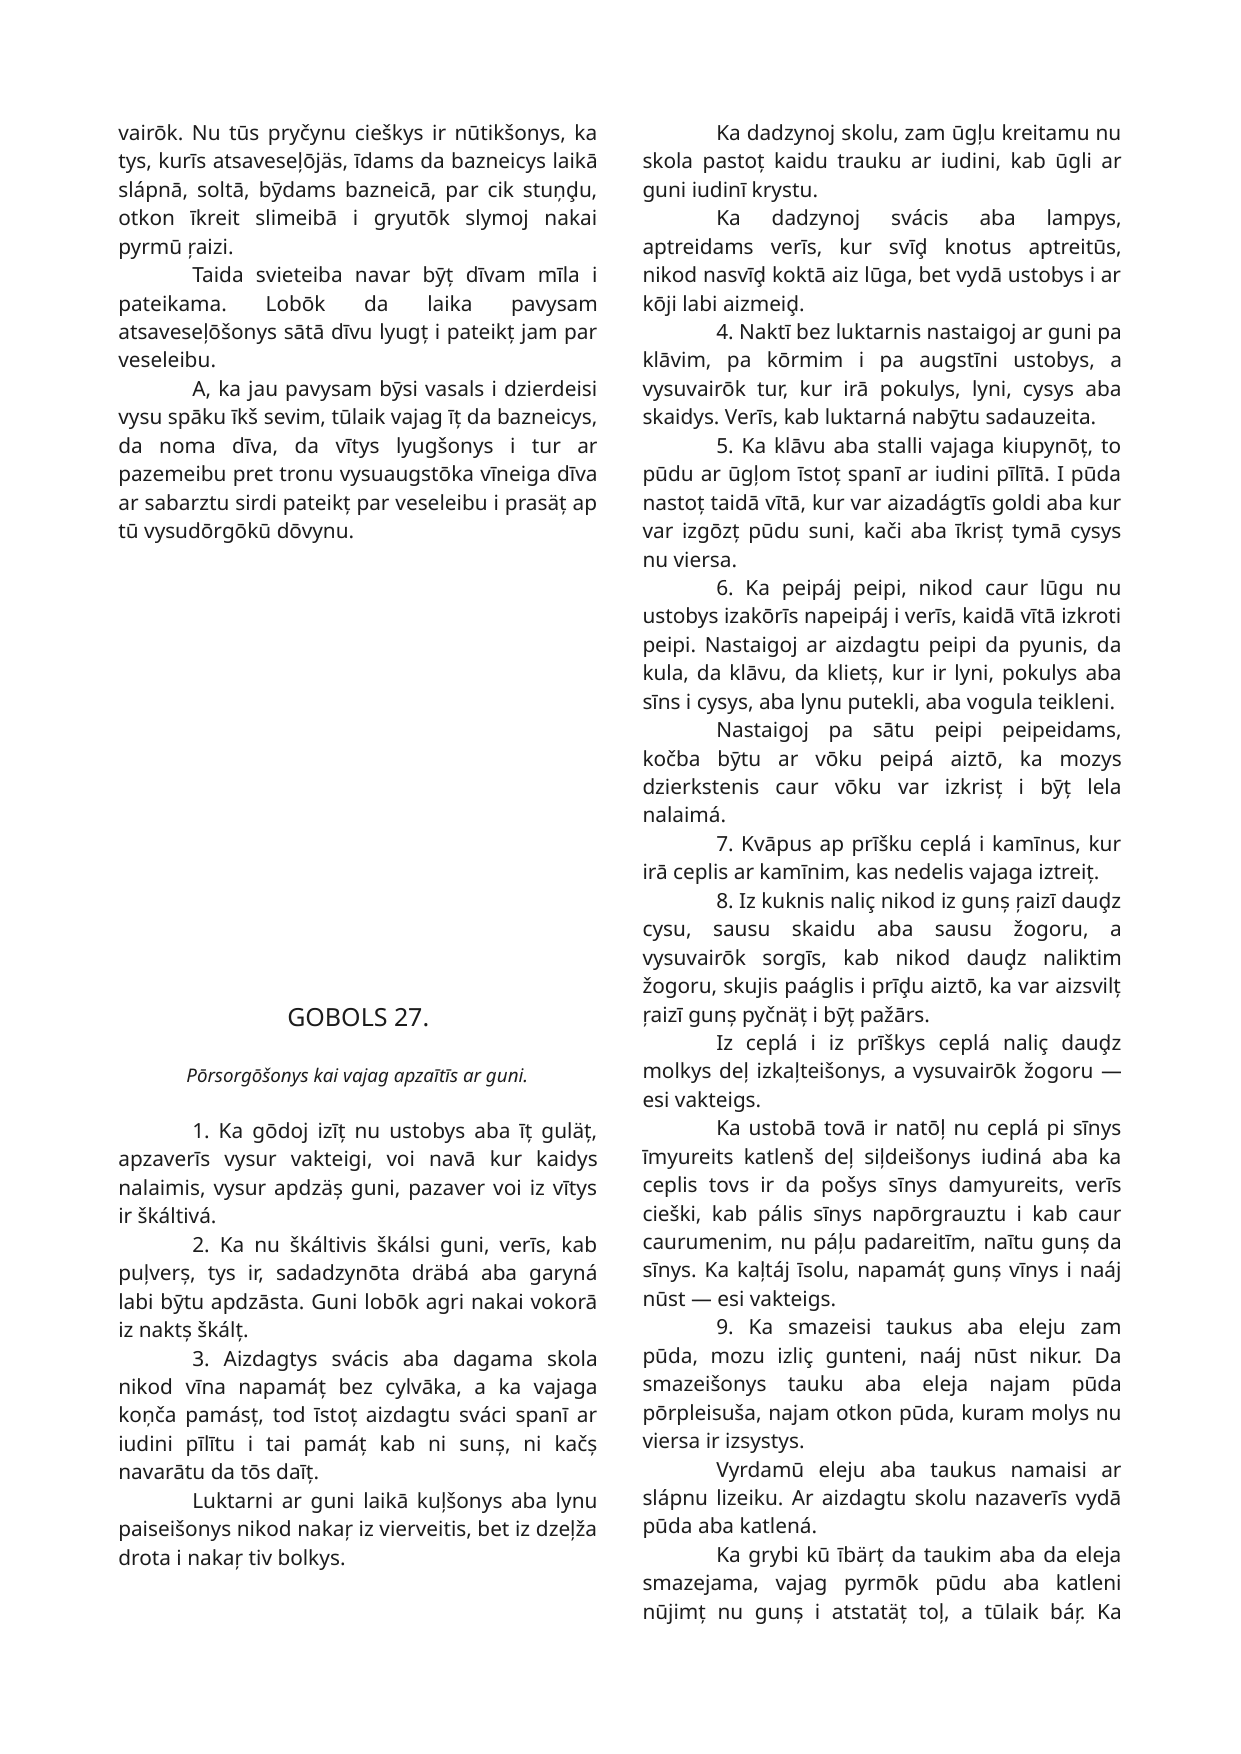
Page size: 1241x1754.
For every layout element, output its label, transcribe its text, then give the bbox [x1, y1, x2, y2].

text 6. Ka peipáj peipi, nikod caur lūgu nu ustobys izakōrīs napeipáj i verīs, kaidā vītā izkroti peipi. Nastaigoj ar aizdagtu peipi da pyunis, da kula, da klāvu, da klietș, kur ir lyni, pokulys aba sīns i cysys, aba lynu putekli, aba vogula teikleni. [642, 573, 1122, 715]
text 4. Naktī bez luktarnis nastaigoj ar guni pa klāvim, pa kōrmim i pa augstīni ustobys, a vysuvairōk tur, kur irā pokulys, lyni, cysys aba skaidys. Verīs, kab luktarná nabȳtu sadauzeita. [642, 317, 1122, 431]
text Taida svieteiba navar bȳț dīvam mīla i pateikama. Lobōk da laika pavysam atsaveseļōšonys sātā dīvu lyugț i pateikț jam par veseleibu. [118, 260, 598, 374]
text Ka ustobā tovā ir natōļ nu ceplá pi sīnys īmyureits katlenš deļ siļdeišonys iudiná aba ka ceplis tovs ir da pošys sīnys damyureits, verīs cieški, kab pális sīnys napōrgrauztu i kab caur caurumenim, nu páļu padareitīm, naītu gunș da sīnys. Ka kaļtáj īsolu, napamáț gunș vīnys i naáj nūst — esi vakteigs. [642, 1113, 1122, 1312]
text Pōrsorgōšonys kai vajag apzaītīs ar guni. [118, 1062, 598, 1088]
text GOBOLS 27. [118, 1000, 598, 1034]
text 7. Kvāpus ap prīšku ceplá i kamīnus, kur irā ceplis ar kamīnim, kas nedelis vajaga iztreiț. [642, 829, 1122, 886]
text 8. Iz kuknis naliç nikod iz gunș ŗaizī dauḑz cysu, sausu skaidu aba sausu žogoru, a vysuvairōk sorgīs, kab nikod dauḑz naliktim žogoru, skujis paáglis i prīḑu aiztō, ka var aizsvilț ŗaizī gunș pyčnäț i bȳț pažārs. [642, 886, 1122, 1028]
text A, ka jau pavysam bȳsi vasals i dzierdeisi vysu spāku īkš sevim, tūlaik vajag īț da bazneicys, da noma dīva, da vītys lyugšonys i tur ar pazemeibu pret tronu vysuaugstōka vīneiga dīva ar sabarztu sirdi pateikț par veseleibu i prasäț ap tū vysudōrgōkū dōvynu. [118, 374, 598, 545]
text Ka dadzynoj skolu, zam ūgļu kreitamu nu skola pastoț kaidu trauku ar iudini, kab ūgli ar guni iudinī krystu. [642, 118, 1122, 203]
text Luktarni ar guni laikā kuļšonys aba lynu paiseišonys nikod nakaŗ iz vierveitis, bet iz dzeļža drota i nakaŗ tiv bolkys. [118, 1486, 598, 1571]
text vairōk. Nu tūs pryčynu cieškys ir nūtikšonys, ka tys, kurīs atsaveseļōjäs, īdams da bazneicys laikā slápnā, soltā, bȳdams bazneicā, par cik stuņḑu, otkon īkreit slimeibā i gryutōk slymoj nakai pyrmū ŗaizi. [118, 118, 598, 260]
text Ka grybi kū ībärț da taukim aba da eleja smazejama, vajag pyrmōk pūdu aba katleni nūjimț nu gunș i atstatäț toļ, a tūlaik báŗ. Ka [642, 1540, 1122, 1625]
text 2. Ka nu škáltivis škálsi guni, verīs, kab puļverș, tys ir, sadadzynōta dräbá aba garyná labi bȳtu apdzāsta. Guni lobōk agri nakai vokorā iz naktș škálț. [118, 1230, 598, 1344]
text Iz ceplá i iz prīškys ceplá naliç dauḑz molkys deļ izkaļteišonys, a vysuvairōk žogoru — esi vakteigs. [642, 1028, 1122, 1113]
text 9. Ka smazeisi taukus aba eleju zam pūda, mozu izliç gunteni, naáj nūst nikur. Da smazeišonys tauku aba eleja najam pūda pōrpleisuša, najam otkon pūda, kuram molys nu viersa ir izsystys. [642, 1312, 1122, 1455]
text Nastaigoj pa sātu peipi peipeidams, kočba bȳtu ar vōku peipá aiztō, ka mozys dzierkstenis caur vōku var izkrisț i bȳț lela nalaimá. [642, 715, 1122, 829]
text 3. Aizdagtys svácis aba dagama skola nikod vīna napamáț bez cylvāka, a ka vajaga koņča pamásț, tod īstoț aizdagtu sváci spanī ar iudini pīlītu i tai pamáț kab ni sunș, ni kačș navarātu da tōs daīț. [118, 1344, 598, 1486]
text 1. Ka gōdoj izīț nu ustobys aba īț guläț, apzaverīs vysur vakteigi, voi navā kur kaidys nalaimis, vysur apdzäș guni, pazaver voi iz vītys ir škáltivá. [118, 1116, 598, 1230]
text Vyrdamū eleju aba taukus namaisi ar slápnu lizeiku. Ar aizdagtu skolu nazaverīs vydā pūda aba katlená. [642, 1455, 1122, 1540]
text Ka dadzynoj svácis aba lampys, aptreidams verīs, kur svīḑ knotus aptreitūs, nikod nasvīḑ koktā aiz lūga, bet vydā ustobys i ar kōji labi aizmeiḑ. [642, 203, 1122, 317]
text 5. Ka klāvu aba stalli vajaga kiupynōț, to pūdu ar ūgļom īstoț spanī ar iudini pīlītā. I pūda nastoț taidā vītā, kur var aizadágtīs goldi aba kur var izgōzț pūdu suni, kači aba īkrisț tymā cysys nu viersa. [642, 431, 1122, 573]
